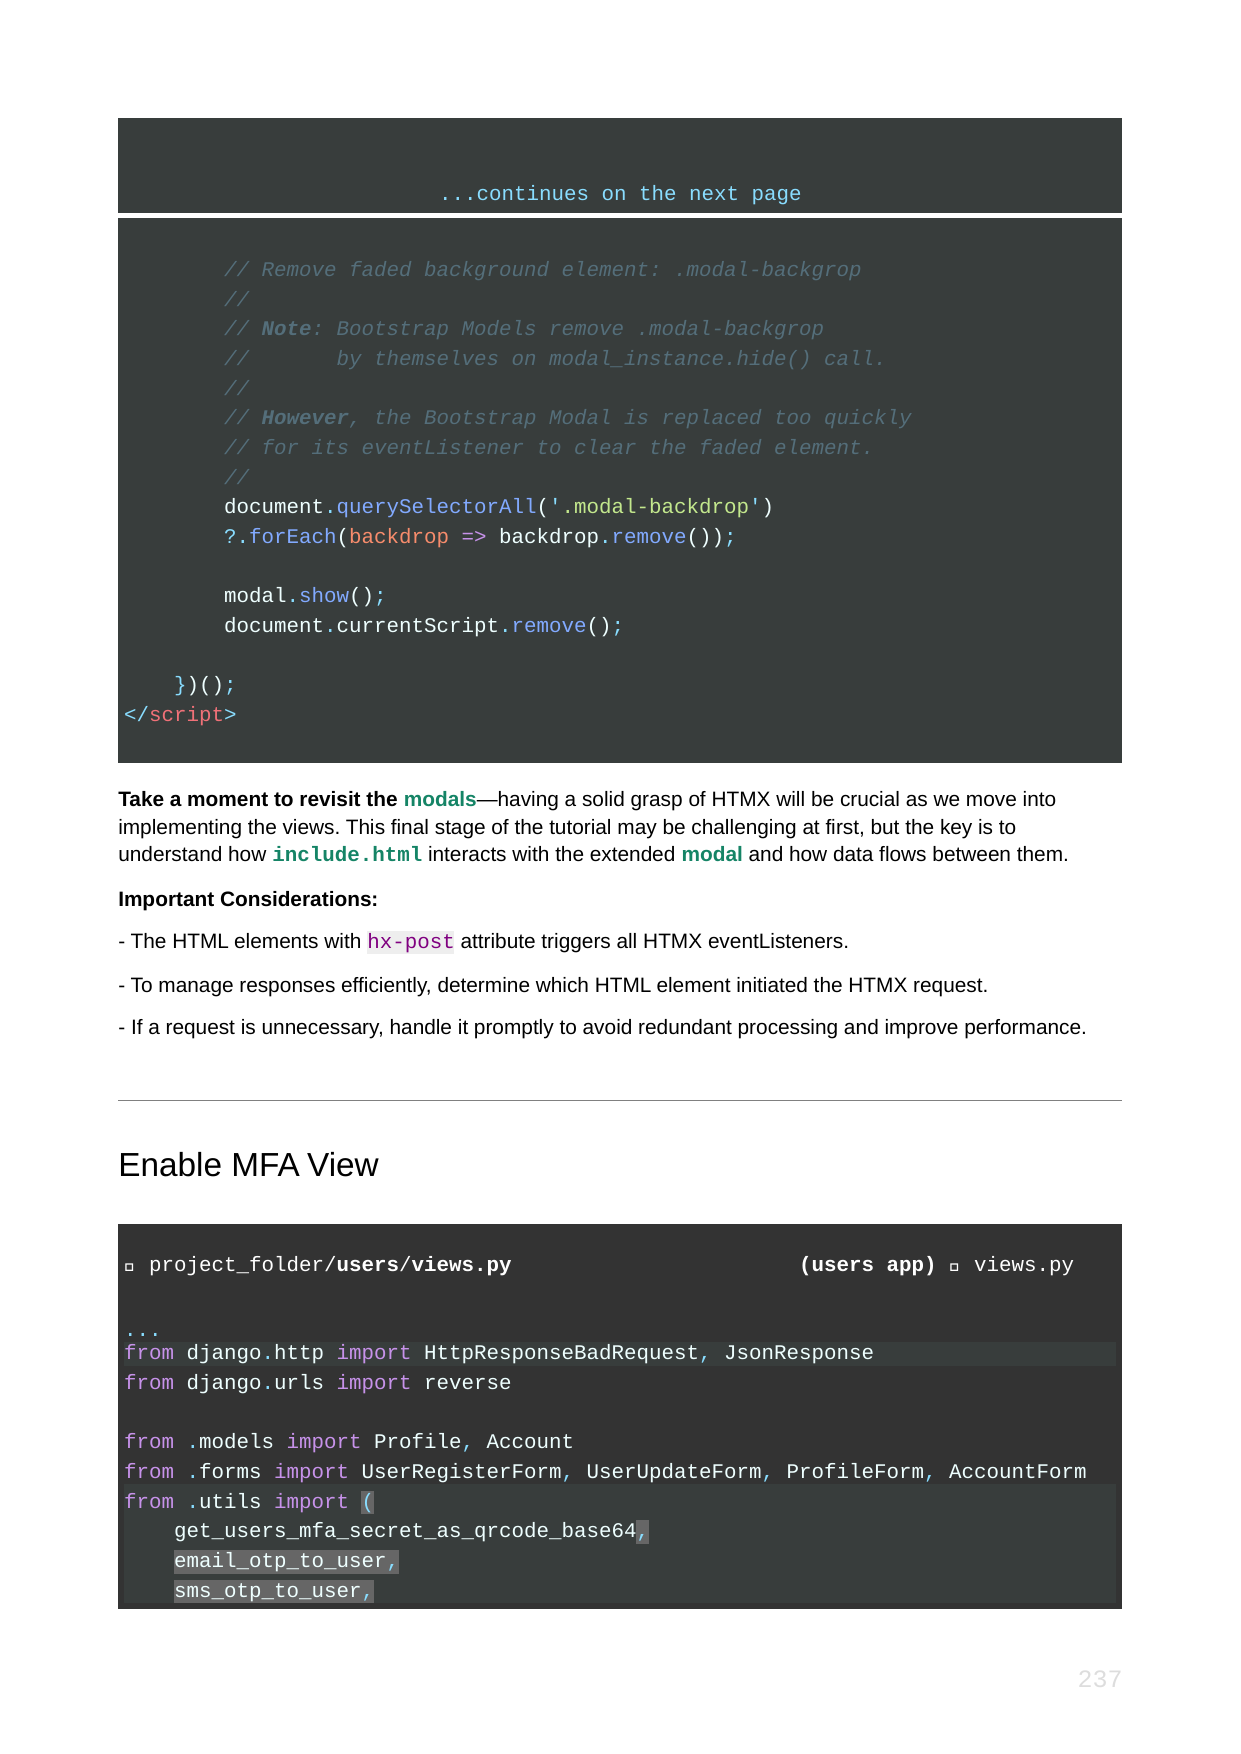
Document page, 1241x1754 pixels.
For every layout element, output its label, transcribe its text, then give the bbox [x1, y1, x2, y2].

text - To manage responses efficiently, determine which HTML element initiated the HTMX request. [118, 973, 1122, 997]
subtitle Enable MFA View [118, 1145, 1122, 1183]
text - If a request is unnecessary, handle it promptly to avoid redundant processing and improve performance. [118, 1015, 1122, 1039]
table_header // Remove faded background element: .modal-backgrop // // Note: Bootstrap Models remove .modal-backgrop // by themselves on modal_instance.hide() call. // // However, the Bootstrap Modal is replaced too quickly // for its eventListener to clear the faded element. // document.querySelectorAll('.modal-backdrop') ?.forEach(backdrop => backdrop.remove()); modal.show(); document.currentScript.remove(); })(); </script> [118, 218, 1122, 763]
text Take a moment to revisit the modals—having a solid grasp of HTMX will be crucial as we move into implementing the views. This final stage of the tutorial may be challenging at first, but the key is to understand how include.html interacts with the extended modal and how data flows between them. [118, 787, 1122, 868]
text Important Considerations: [118, 887, 1122, 911]
table_cell ...continues on the next page [118, 118, 1122, 213]
text - The HTML elements with hx-post attribute triggers all HTMX eventListeners. [118, 929, 1122, 954]
table_cell ... from django.http import HttpResponseBadRequest, JsonResponse from django.urls import reverse from .models import Profile, Account from .forms import UserRegisterForm, UserUpdateForm, ProfileForm, AccountForm from .utils import ( get_users_mfa_secret_as_qrcode_base64, email_otp_to_user, sms_otp_to_user, [118, 1307, 1122, 1609]
table_header 📝 project_folder/users/views.py (users app) 🐍 views.py [118, 1224, 1122, 1307]
